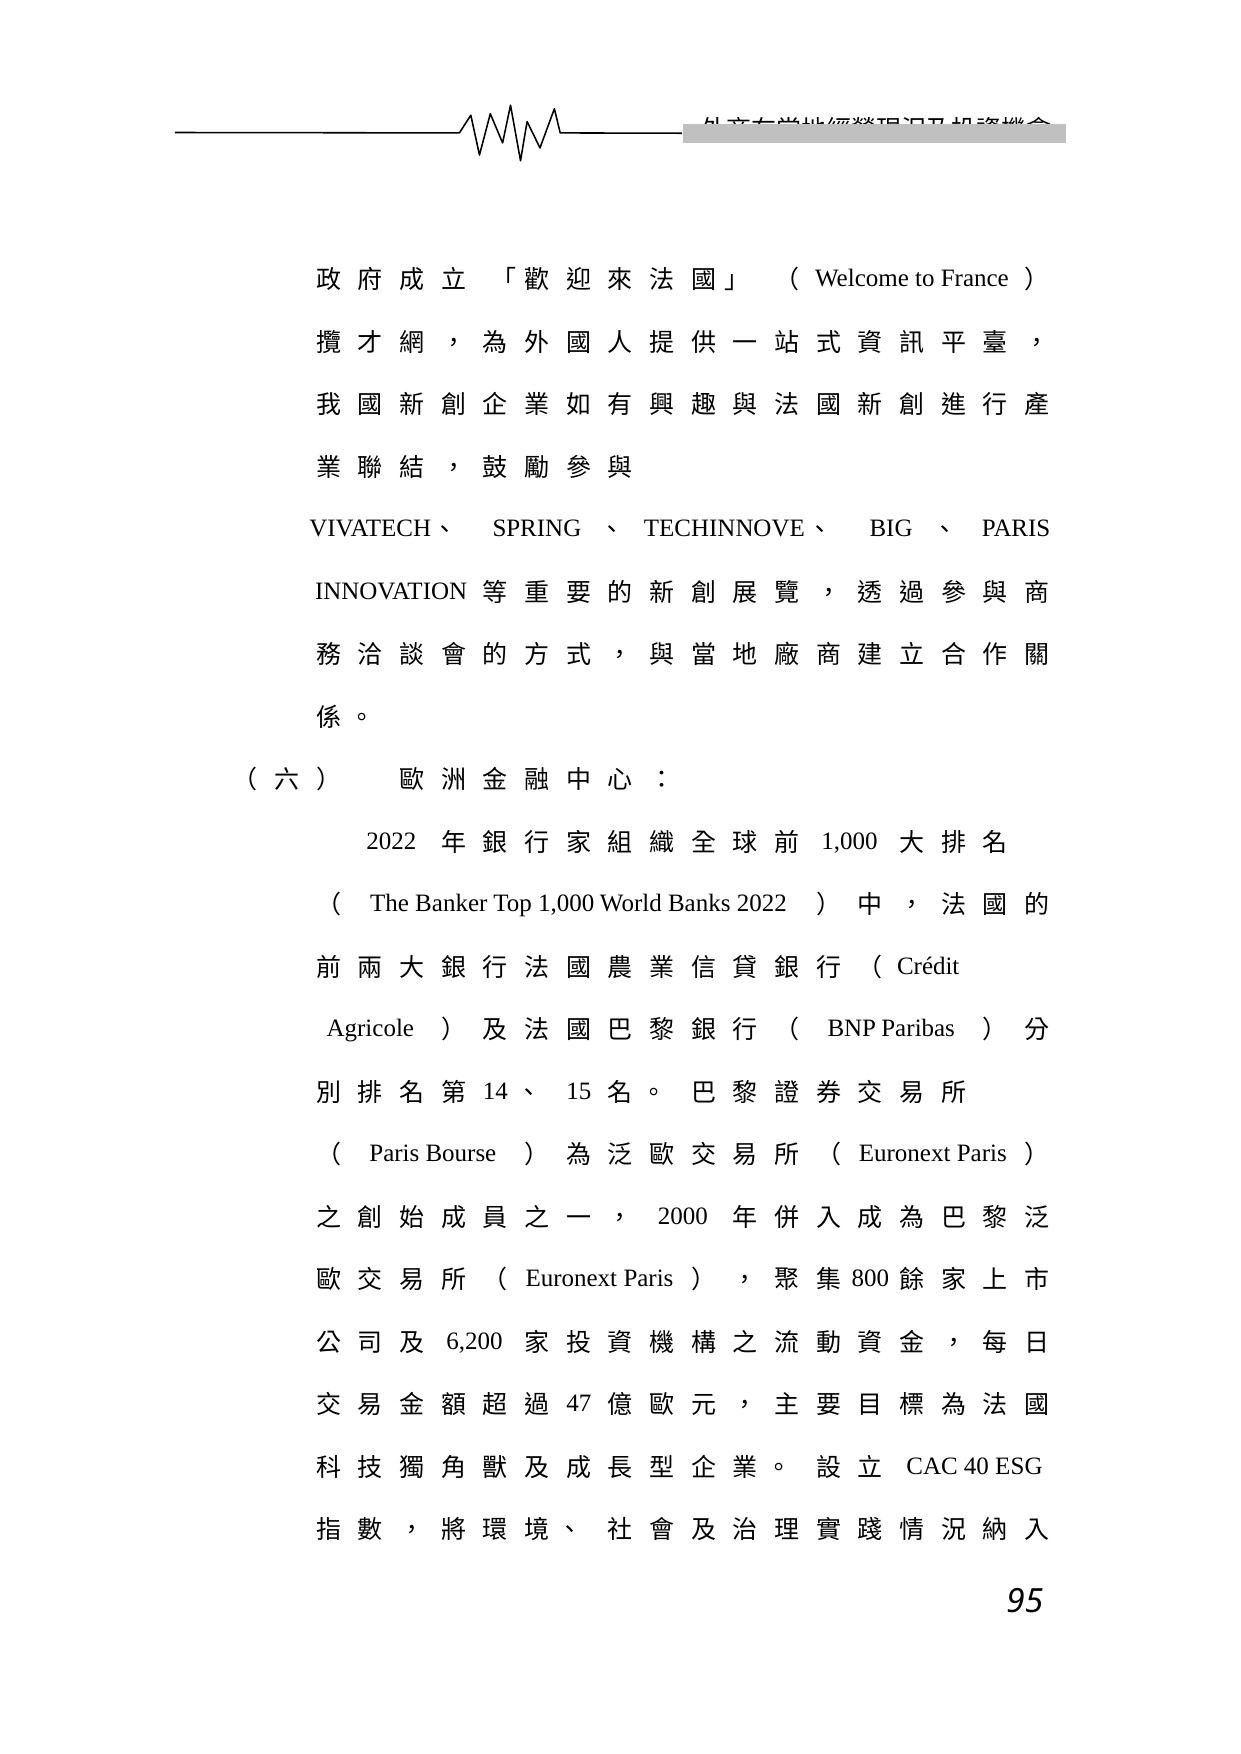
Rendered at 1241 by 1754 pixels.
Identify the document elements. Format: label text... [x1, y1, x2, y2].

text 2022年銀行家組織全球前1,000大排名（The Banker Top 1,000 World Banks 2022）中，法國的前兩大銀行法國農業信貸銀行（Crédit Agricole）及法國巴黎銀行（BNP Paribas）分別排名第14、15名。巴黎證券交易所（Paris Bourse）為泛歐交易所（Euronext Paris）之創始成員之一，2000年併入成為巴黎泛歐交易所（Euronext Paris），聚集800餘家上市公司及6,200家投資機構之流動資金，每日交易金額超過47億歐元，主要目標為法國科技獨角獸及成長型企業。設立CAC 40 ESG指數，將環境、社會及治理實踐情況納入 [281, 799, 1058, 1549]
text （六） 歐洲金融中心： [207, 736, 1058, 799]
text 政府成立「歡迎來法國」（Welcome to France）攬才網，為外國人提供一站式資訊平臺，我國新創企業如有興趣與法國新創進行產業聯結，鼓勵參與VIVATECH、SPRING、TECHINNOVE、BIG、PARIS INNOVATION等重要的新創展覽，透過參與商務洽談會的方式，與當地廠商建立合作關係。 [281, 236, 1058, 736]
